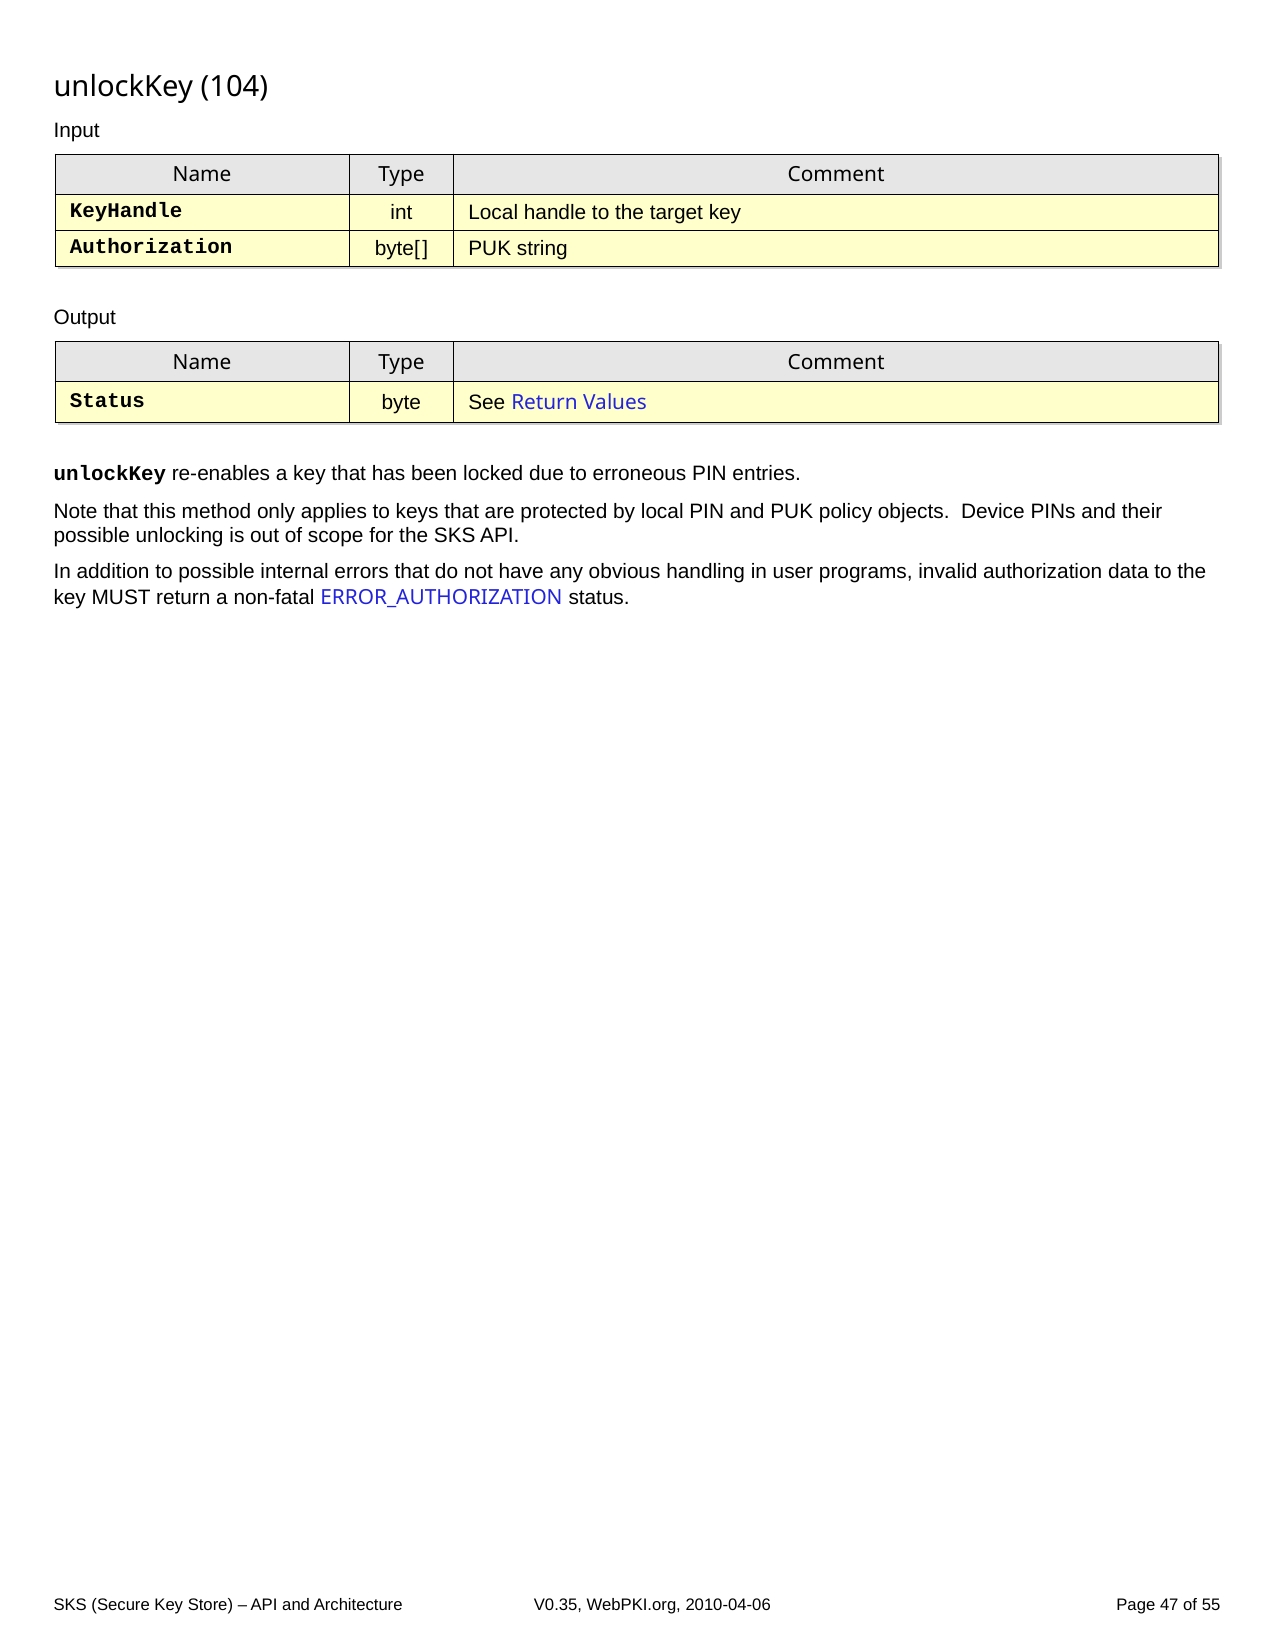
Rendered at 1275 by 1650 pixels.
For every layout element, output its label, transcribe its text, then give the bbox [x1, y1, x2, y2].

text Input [53, 118, 1221, 142]
text Note that this method only applies to keys that are protected by local PIN and PUK policy objects. Device PINs and their possible unlocking is out of scope for the SKS API. [53, 499, 1221, 547]
table_cell byte [350, 382, 453, 422]
table_header Name [56, 342, 349, 381]
subtitle unlockKey (104) [53, 66, 1221, 105]
table_cell int [350, 195, 453, 230]
table_cell byte⁮[ ] [350, 231, 453, 266]
text unlockKey re-enables a key that has been locked due to erroneous PIN entries. [53, 461, 1221, 487]
table_cell Status [56, 382, 349, 422]
text In addition to possible internal errors that do not have any obvious handling in user programs, invalid authorization data to the key MUST return a non-fatal ERROR_AUTHORIZATION status. [53, 558, 1221, 611]
table_header Comment [454, 155, 1218, 194]
table_header Type [350, 155, 453, 194]
table_cell See Return Values [454, 382, 1218, 422]
table_cell Local handle to the target key [454, 195, 1218, 230]
table_header Type [350, 342, 453, 381]
text Output [53, 305, 1221, 329]
table_cell KeyHandle [56, 195, 349, 230]
table_header Name [56, 155, 349, 194]
table_cell Authorization [56, 231, 349, 266]
table_cell PUK string [454, 231, 1218, 266]
table_header Comment [454, 342, 1218, 381]
